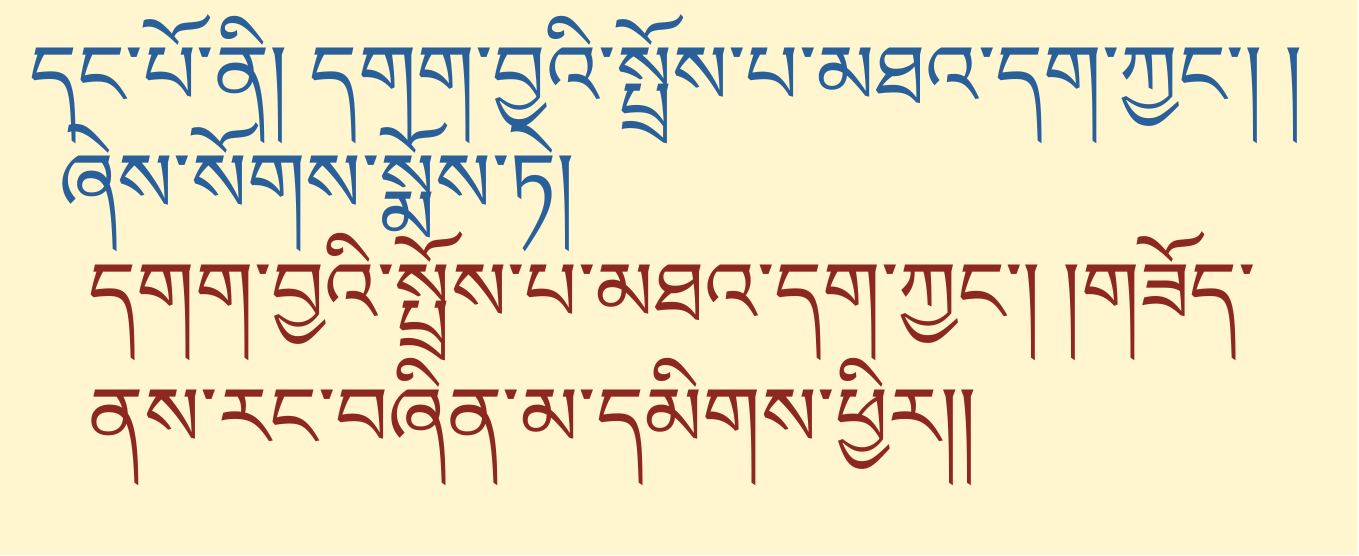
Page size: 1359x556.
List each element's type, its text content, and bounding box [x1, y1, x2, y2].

text དང་པོ་ནི། དགག་བྱའི་སྤྲོས་པ་མཐའ་དག་ཀྱང་། །ཞེས་སོགས་སྨོས་ཏེ། [29, 29, 1346, 247]
text དགག་བྱའི་སྤྲོས་པ་མཐའ་དག་ཀྱང་། །གཟོད་ནས་རང་བཞིན་མ་དམིགས་ཕྱིར།། [88, 247, 1346, 480]
